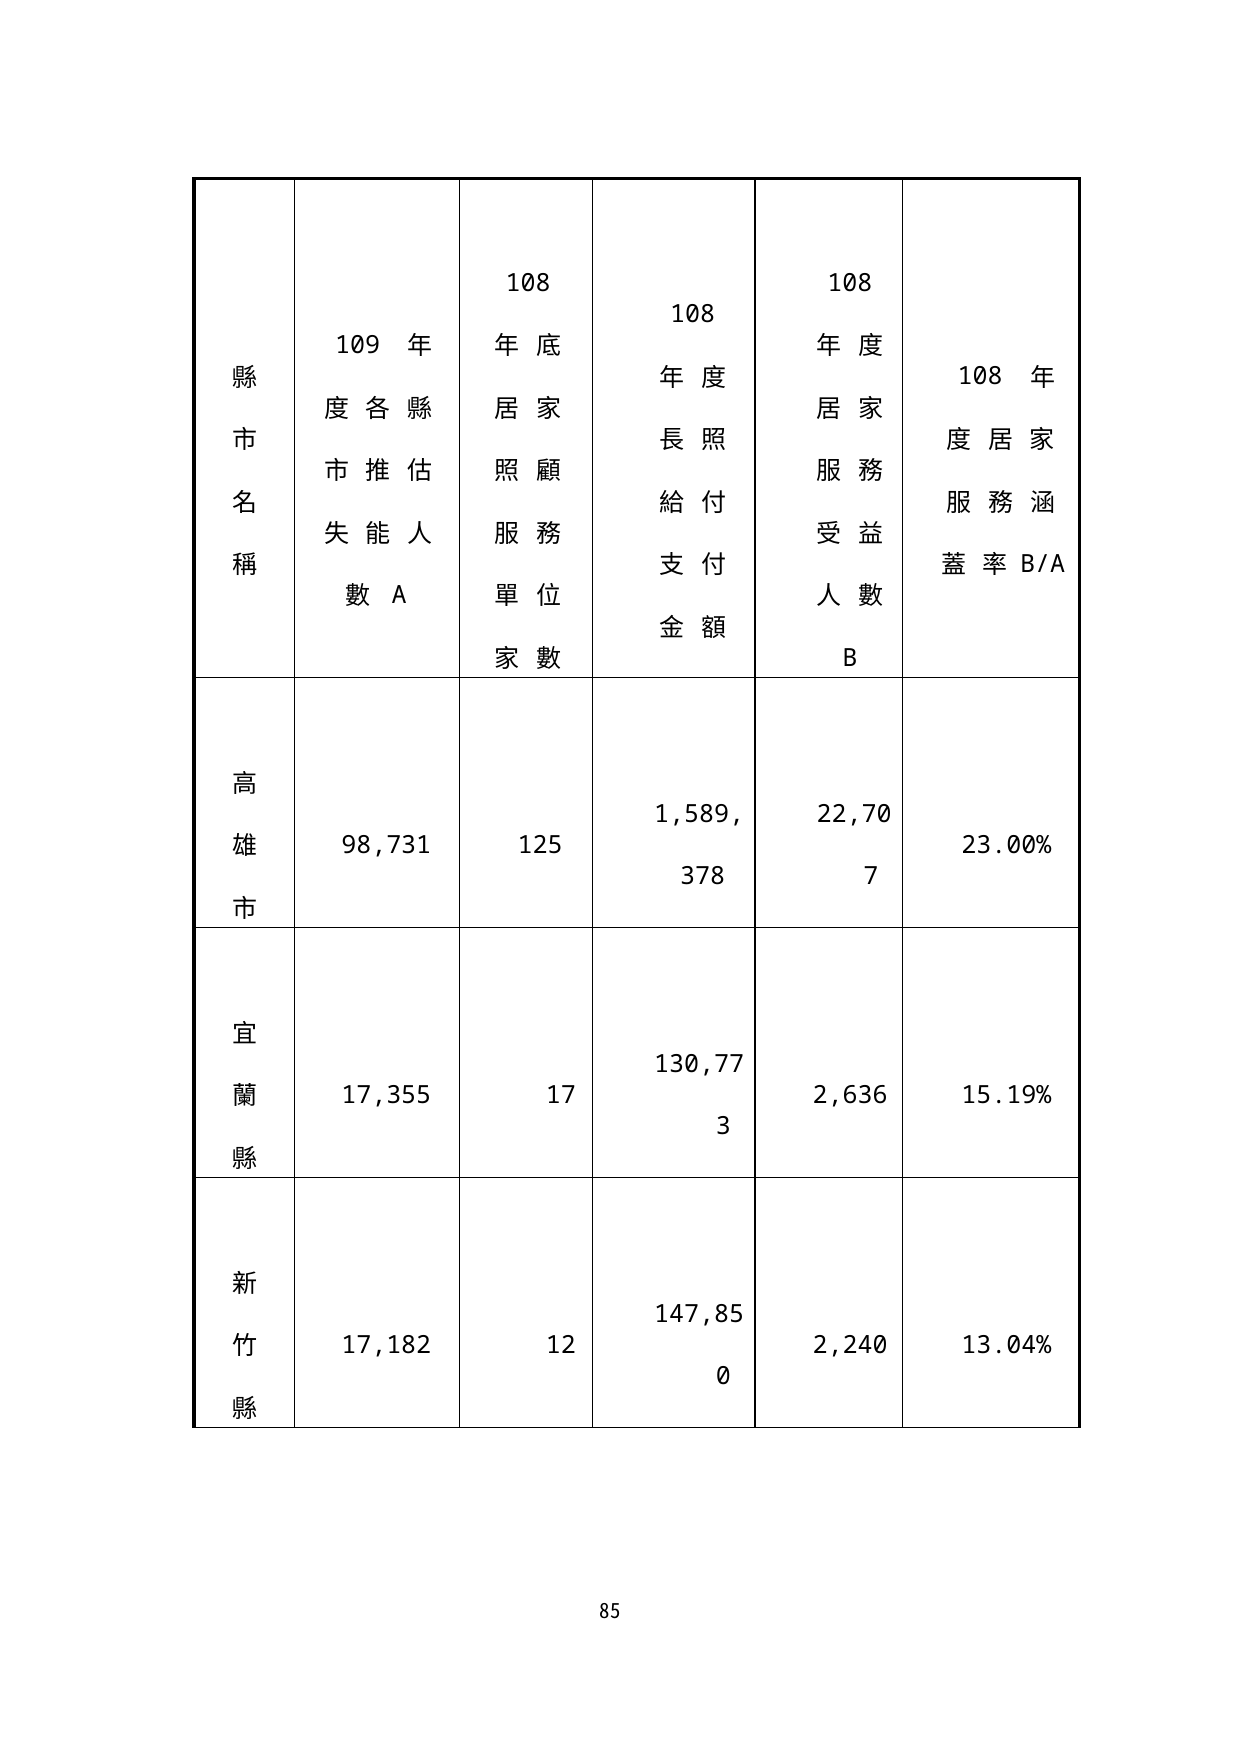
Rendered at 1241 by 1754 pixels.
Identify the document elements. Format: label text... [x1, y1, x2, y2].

table_cell 147,850 [593, 1178, 754, 1427]
table_header 108年度長照給付支付金額 [593, 180, 754, 677]
table_cell 130,773 [593, 928, 754, 1177]
table_cell 宜蘭縣 [196, 928, 294, 1177]
table_cell 新竹縣 [196, 1178, 294, 1427]
table_cell 1,589,378 [593, 678, 754, 927]
table_cell 2,636 [756, 928, 902, 1177]
table_cell 22,707 [756, 678, 902, 927]
table_cell 125 [460, 678, 592, 927]
table_header 108年度居家服務涵蓋率B/A [903, 180, 1078, 677]
table_cell 12 [460, 1178, 592, 1427]
table_cell 2,240 [756, 1178, 902, 1427]
table_header 108年底居家照顧服務單位家數 [460, 180, 592, 677]
table_cell 17,182 [295, 1178, 459, 1427]
table_cell 17 [460, 928, 592, 1177]
table_cell 98,731 [295, 678, 459, 927]
table_cell 17,355 [295, 928, 459, 1177]
table_cell 13.04% [903, 1178, 1078, 1427]
table_cell 23.00% [903, 678, 1078, 927]
table_cell 高雄市 [196, 678, 294, 927]
table_header 縣市名稱 [196, 180, 294, 677]
table_header 108年度居家服務受益人數B [756, 180, 902, 677]
table_cell 15.19% [903, 928, 1078, 1177]
table_header 109年度各縣市推估失能人數A [295, 180, 459, 677]
